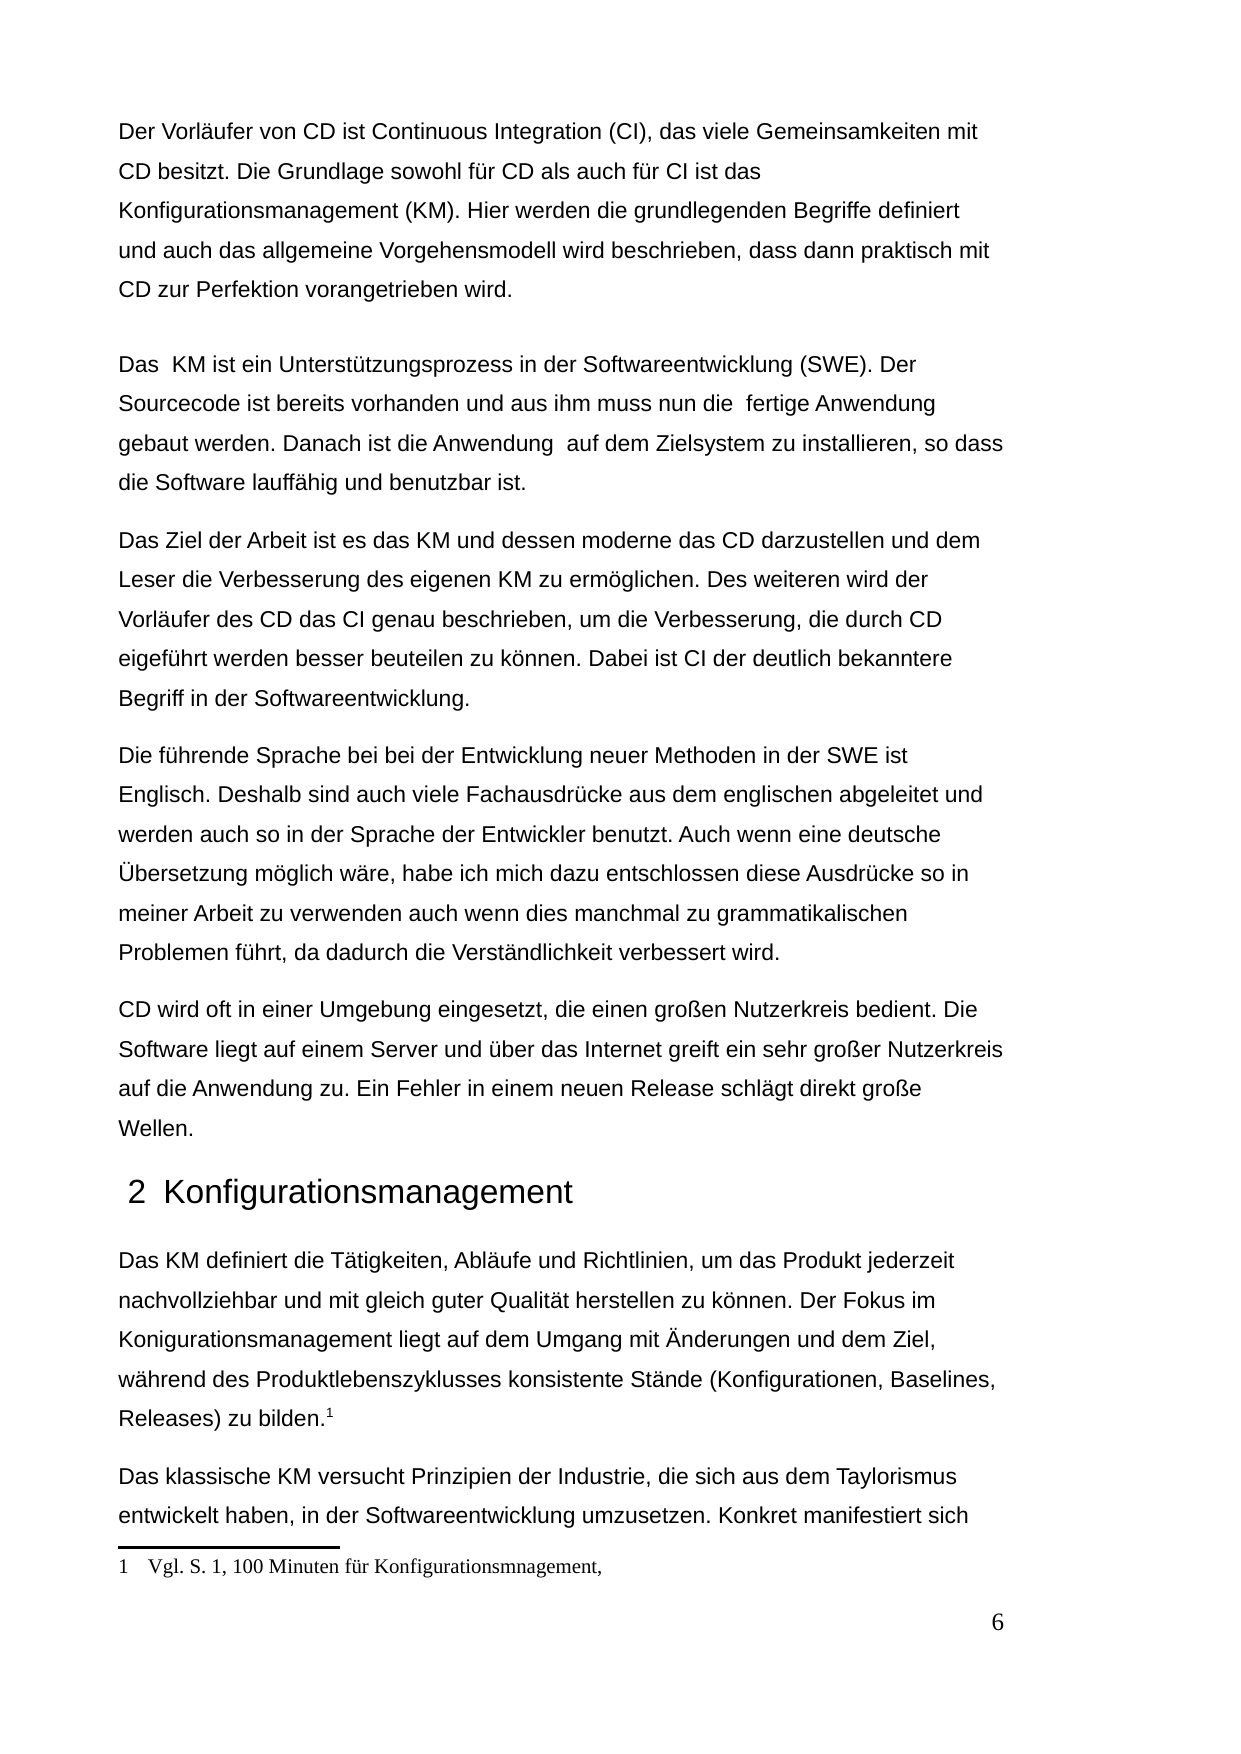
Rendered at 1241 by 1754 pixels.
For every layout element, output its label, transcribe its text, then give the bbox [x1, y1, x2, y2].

text Vgl. S. 1, 100 Minuten für Konfigurationsmnagement, [118, 1553, 1004, 1578]
text Die führende Sprache bei bei der Entwicklung neuer Methoden in der SWE ist Englisch. Deshalb sind auch viele Fachausdrücke aus dem englischen abgeleitet und werden auch so in der Sprache der Entwickler benutzt. Auch wenn eine deutsche Übersetzung möglich wäre, habe ich mich dazu entschlossen diese Ausdrücke so in meiner Arbeit zu verwenden auch wenn dies manchmal zu grammatikalischen Problemen führt, da dadurch die Verständlichkeit verbessert wird. [118, 742, 1004, 965]
text Das Ziel der Arbeit ist es das KM und dessen moderne das CD darzustellen und dem Leser die Verbesserung des eigenen KM zu ermöglichen. Des weiteren wird der Vorläufer des CD das CI genau beschrieben, um die Verbesserung, die durch CD eigeführt werden besser beuteilen zu können. Dabei ist CI der deutlich bekanntere Begriff in der Softwareentwicklung. [118, 527, 1004, 711]
subtitle Konfigurationsmanagement [118, 1172, 1004, 1211]
text CD wird oft in einer Umgebung eingesetzt, die einen großen Nutzerkreis bedient. Die Software liegt auf einem Server und über das Internet greift ein sehr großer Nutzerkreis auf die Anwendung zu. Ein Fehler in einem neuen Release schlägt direkt große Wellen. [118, 996, 1004, 1141]
text Der Vorläufer von CD ist Continuous Integration (CI), das viele Gemeinsamkeiten mit CD besitzt. Die Grundlage sowohl für CD als auch für CI ist das Konfigurationsmanagement (KM). Hier werden die grundlegenden Begriffe definiert und auch das allgemeine Vorgehensmodell wird beschrieben, dass dann praktisch mit CD zur Perfektion vorangetrieben wird. [118, 118, 1004, 302]
text Das KM ist ein Unterstützungsprozess in der Softwareentwicklung (SWE). Der Sourcecode ist bereits vorhanden und aus ihm muss nun die fertige Anwendung gebaut werden. Danach ist die Anwendung auf dem Zielsystem zu installieren, so dass die Software lauffähig und benutzbar ist. [118, 351, 1004, 496]
text Das KM definiert die Tätigkeiten, Abläufe und Richtlinien, um das Produkt jederzeit nachvollziehbar und mit gleich guter Qualität herstellen zu können. Der Fokus im Konigurationsmanagement liegt auf dem Umgang mit Änderungen und dem Ziel, während des Produktlebenszyklusses konsistente Stände (Konfigurationen, Baselines, Releases) zu bilden. [118, 1247, 1004, 1432]
text Das klassische KM versucht Prinzipien der Industrie, die sich aus dem Taylorismus entwickelt haben, in der Softwareentwicklung umzusetzen. Konkret manifestiert sich [118, 1463, 1004, 1528]
